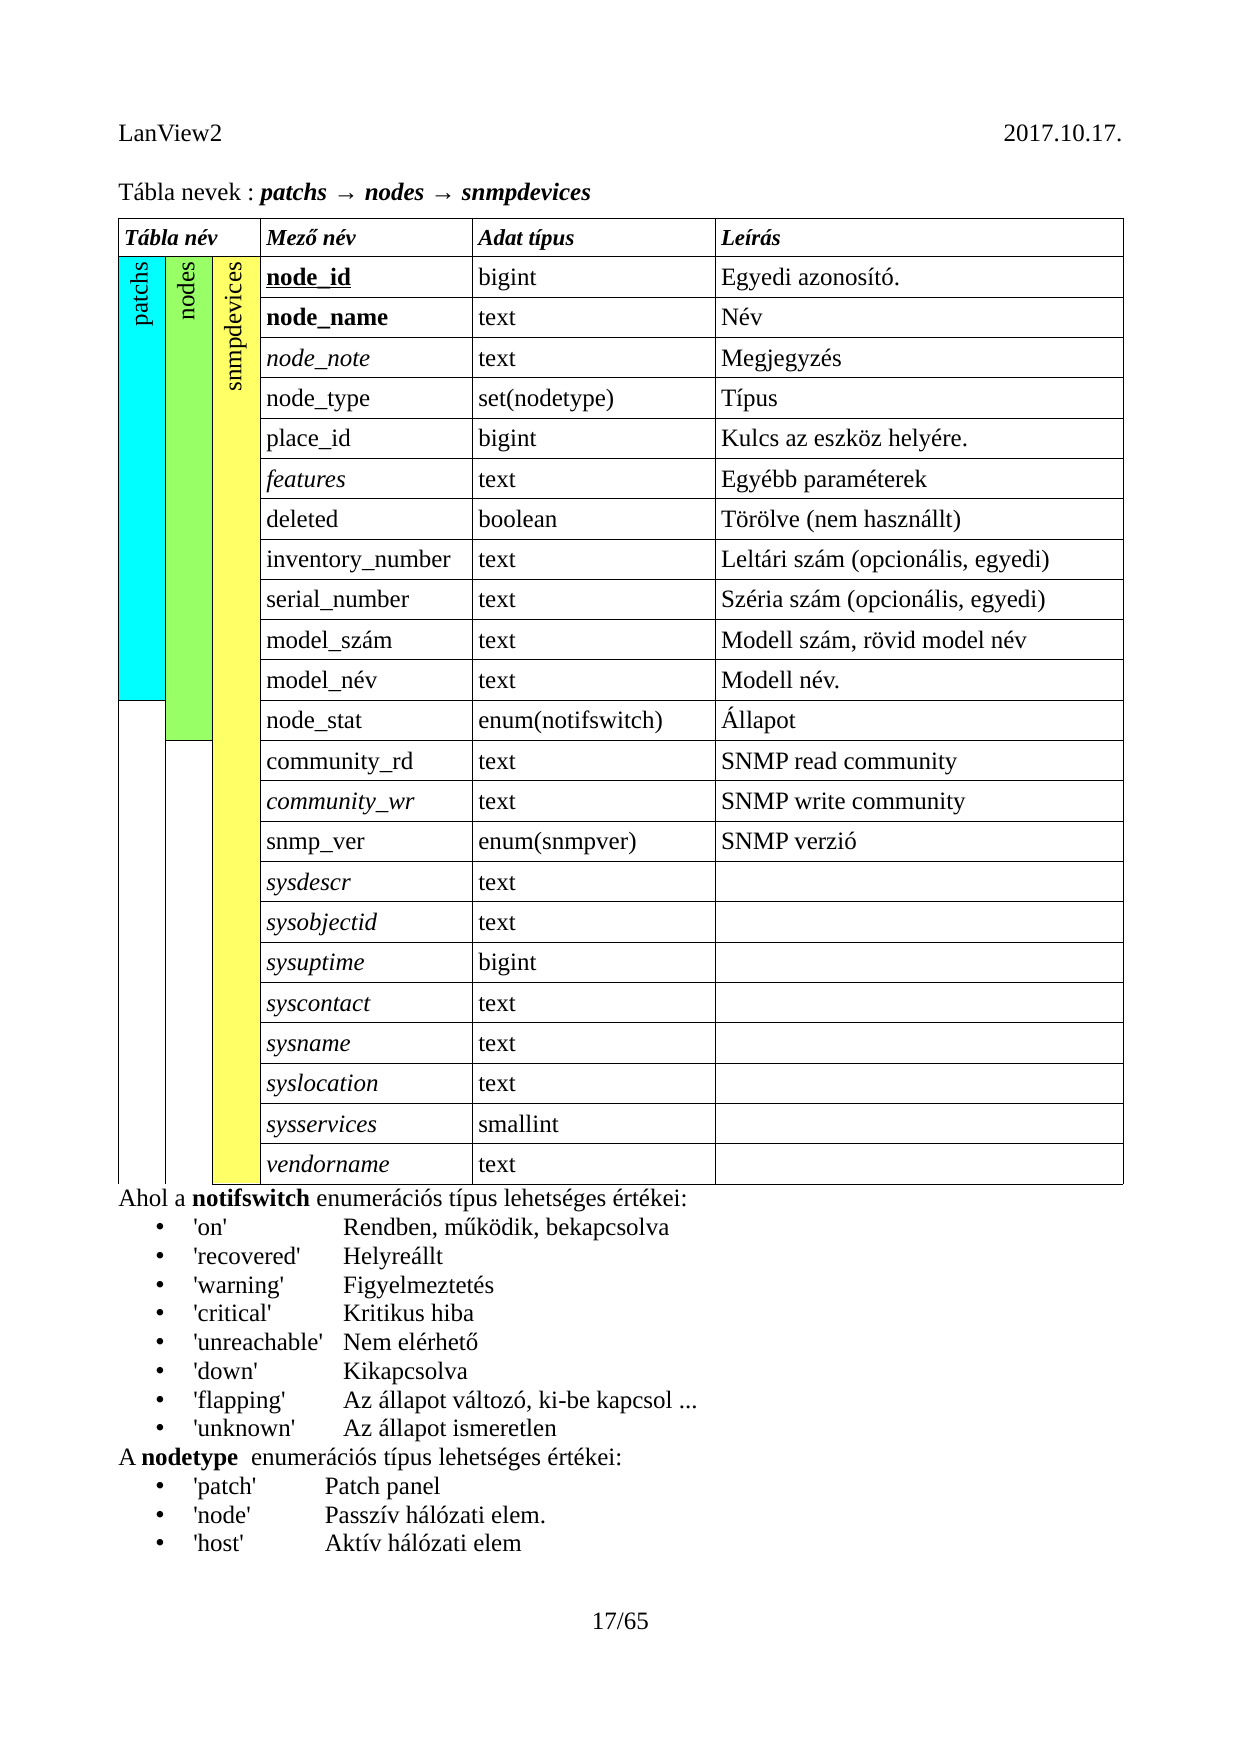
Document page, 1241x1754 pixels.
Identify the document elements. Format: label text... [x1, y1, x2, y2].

table_cell node_note [261, 338, 472, 377]
table_cell smallint [473, 1104, 715, 1143]
table_cell text [473, 298, 715, 337]
table_cell text [473, 580, 715, 619]
table_cell bigint [473, 943, 715, 982]
table_header Adat típus [473, 219, 715, 256]
table_cell [716, 983, 1123, 1022]
table_cell text [473, 1144, 715, 1183]
table_cell Név [716, 298, 1123, 337]
table_cell Egyébb paraméterek [716, 459, 1123, 498]
table_cell text [473, 459, 715, 498]
table_cell text [473, 540, 715, 579]
table_cell sysuptime [261, 943, 472, 982]
table_cell enum(notifswitch) [473, 701, 715, 740]
table_cell node_type [261, 378, 472, 417]
table_cell place_id [261, 419, 472, 458]
table_cell Egyedi azonosító. [716, 257, 1123, 297]
list 'down' Kikapcsolva [156, 1356, 1122, 1385]
table_cell enum(snmpver) [473, 822, 715, 861]
table_cell inventory_number [261, 540, 472, 579]
table_cell serial_number [261, 580, 472, 619]
table_cell text [473, 1064, 715, 1103]
table_header Mező név [261, 219, 472, 256]
table_cell bigint [473, 257, 715, 297]
table_cell [119, 701, 165, 1183]
table_cell sysobjectid [261, 902, 472, 942]
table_cell snmpdevices [213, 257, 260, 1183]
list 'flapping' Az állapot változó, ki-be kapcsol ... [156, 1385, 1122, 1413]
table_cell sysdescr [261, 862, 472, 901]
list 'critical' Kritikus hiba [156, 1298, 1122, 1327]
table_cell text [473, 781, 715, 821]
table_cell text [473, 902, 715, 942]
table_cell Leltári szám (opcionális, egyedi) [716, 540, 1123, 579]
list 'host' Aktív hálózati elem [156, 1528, 1122, 1557]
table_cell text [473, 1023, 715, 1062]
table_cell boolean [473, 499, 715, 538]
table_cell Modell szám, rövid model név [716, 620, 1123, 659]
table_cell [716, 1064, 1123, 1103]
table_cell node_id [261, 257, 472, 297]
table_cell sysname [261, 1023, 472, 1062]
table_cell Állapot [716, 701, 1123, 740]
table_cell text [473, 620, 715, 659]
table_header Tábla név [119, 219, 260, 256]
table_cell [716, 1023, 1123, 1062]
table_cell Kulcs az eszköz helyére. [716, 419, 1123, 458]
table_cell [166, 741, 212, 1183]
table_cell Törölve (nem használlt) [716, 499, 1123, 538]
table_header Leírás [716, 219, 1123, 256]
table_cell [716, 902, 1123, 942]
list 'unreachable' Nem elérhető [156, 1327, 1122, 1356]
table_cell model_szám [261, 620, 472, 659]
list 'recovered' Helyreállt [156, 1241, 1122, 1270]
table_cell syscontact [261, 983, 472, 1022]
table_cell node_stat [261, 701, 472, 740]
text Ahol a notifswitch enumerációs típus lehetséges értékei: [118, 1183, 1122, 1212]
table_cell [716, 943, 1123, 982]
table_cell community_wr [261, 781, 472, 821]
table_cell node_name [261, 298, 472, 337]
table_cell bigint [473, 419, 715, 458]
table_cell Modell név. [716, 660, 1123, 700]
table_cell [716, 1104, 1123, 1143]
text Tábla nevek : patchs → nodes → snmpdevices [118, 177, 1122, 206]
table_cell syslocation [261, 1064, 472, 1103]
table_cell Típus [716, 378, 1123, 417]
text A nodetype enumerációs típus lehetséges értékei: [118, 1442, 1122, 1471]
table_cell [716, 862, 1123, 901]
list 'unknown' Az állapot ismeretlen [156, 1413, 1122, 1442]
table_cell vendorname [261, 1144, 472, 1183]
table_cell Megjegyzés [716, 338, 1123, 377]
table_cell nodes [166, 257, 212, 740]
table_cell SNMP verzió [716, 822, 1123, 861]
list 'patch' Patch panel [156, 1471, 1122, 1500]
table_cell text [473, 862, 715, 901]
table_cell SNMP read community [716, 741, 1123, 780]
table_cell snmp_ver [261, 822, 472, 861]
table_cell text [473, 741, 715, 780]
table_cell patchs [119, 257, 165, 700]
list 'warning' Figyelmeztetés [156, 1270, 1122, 1298]
list 'on' Rendben, működik, bekapcsolva [156, 1212, 1122, 1241]
table_cell deleted [261, 499, 472, 538]
list 'node' Passzív hálózati elem. [156, 1500, 1122, 1528]
table_cell set(nodetype) [473, 378, 715, 417]
table_cell sysservices [261, 1104, 472, 1143]
table_cell model_név [261, 660, 472, 700]
table_cell text [473, 983, 715, 1022]
table_cell [716, 1144, 1123, 1183]
table_cell SNMP write community [716, 781, 1123, 821]
table_cell Széria szám (opcionális, egyedi) [716, 580, 1123, 619]
table_cell features [261, 459, 472, 498]
table_cell text [473, 338, 715, 377]
table_cell text [473, 660, 715, 700]
table_cell community_rd [261, 741, 472, 780]
